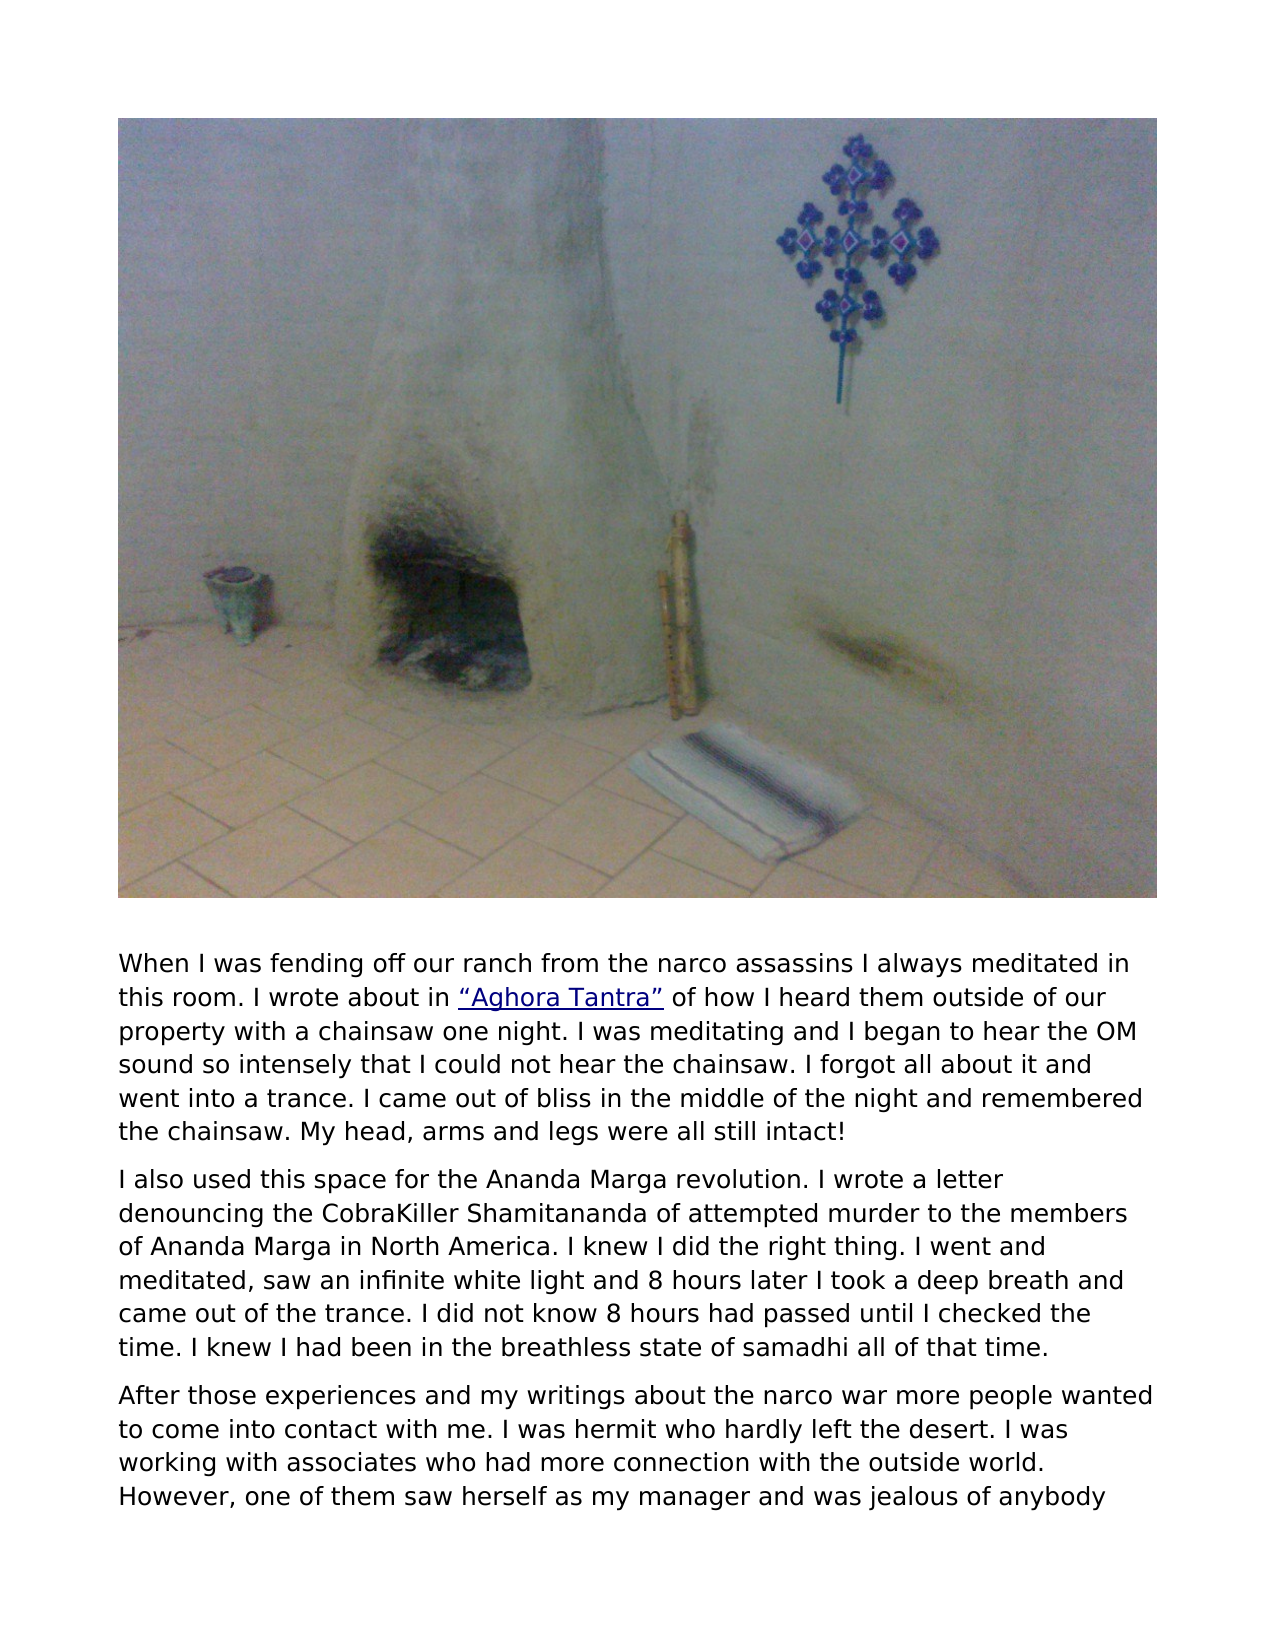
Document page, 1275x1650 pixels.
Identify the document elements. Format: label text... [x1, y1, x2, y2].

text When I was fending off our ranch from the narco assassins I always meditated in this room. I wrote about in “Aghora Tantra” of how I heard them outside of our property with a chainsaw one night. I was meditating and I began to hear the OM sound so intensely that I could not hear the chainsaw. I forgot all about it and went into a trance. I came out of bliss in the middle of the night and remembered the chainsaw. My head, arms and legs were all still intact! [118, 950, 1157, 1147]
text I also used this space for the Ananda Marga revolution. I wrote a letter denouncing the CobraKiller Shamitananda of attempted murder to the members of Ananda Marga in North America. I knew I did the right thing. I went and meditated, saw an infinite white light and 8 hours later I took a deep breath and came out of the trance. I did not know 8 hours had passed until I checked the time. I knew I had been in the breathless state of samadhi all of that time. [118, 1166, 1157, 1362]
picture [118, 118, 1157, 898]
text After those experiences and my writings about the narco war more people wanted to come into contact with me. I was hermit who hardly left the desert. I was working with associates who had more connection with the outside world. However, one of them saw herself as my manager and was jealous of anybody [118, 1381, 1157, 1511]
